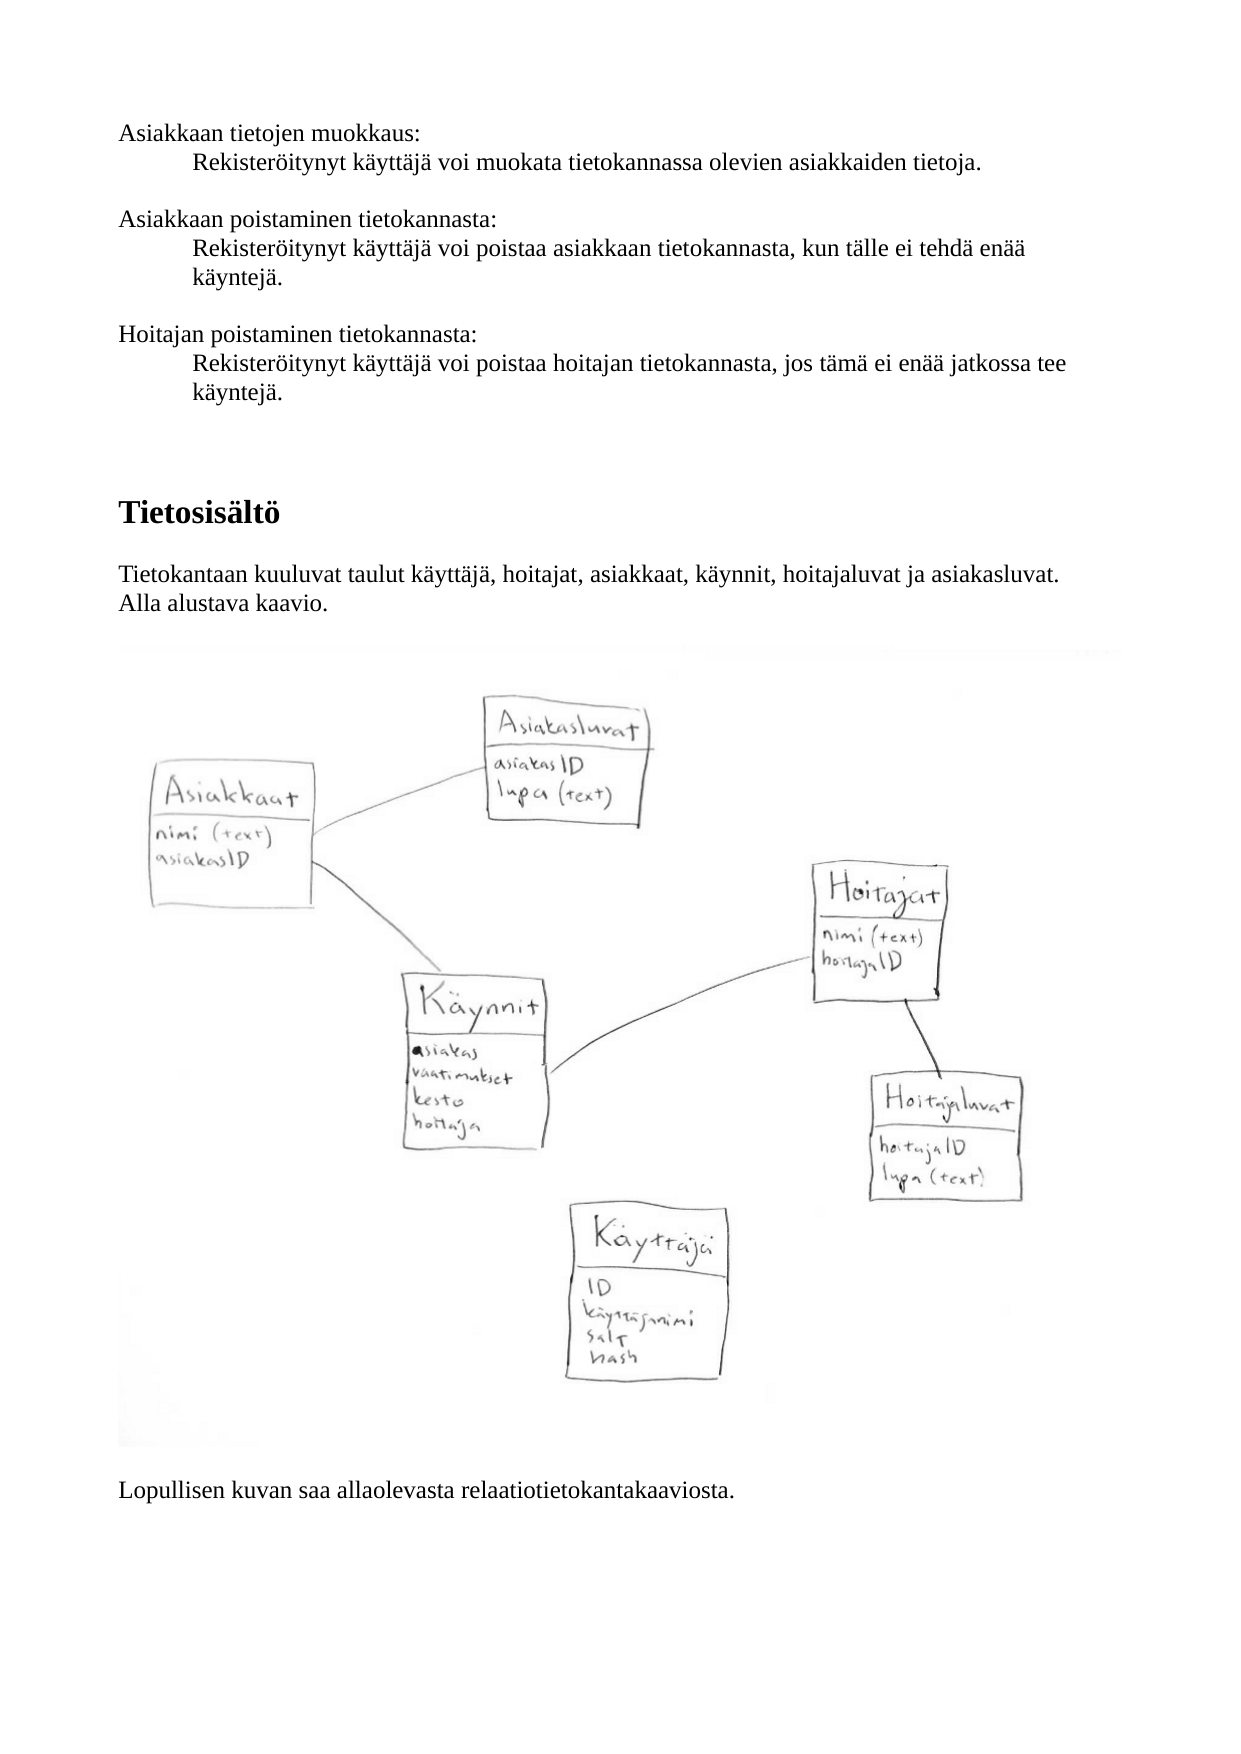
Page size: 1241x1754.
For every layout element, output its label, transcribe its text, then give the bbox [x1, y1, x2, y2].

text Asiakkaan tietojen muokkaus: [118, 118, 1122, 147]
text Tietokantaan kuuluvat taulut käyttäjä, hoitajat, asiakkaat, käynnit, hoitajaluvat ja asiakasluvat. [118, 559, 1122, 588]
text Rekisteröitynyt käyttäjä voi poistaa hoitajan tietokannasta, jos tämä ei enää jatkossa tee käyntejä. [118, 348, 1122, 406]
text Tietosisältö [118, 492, 1122, 530]
text Alla alustava kaavio. [118, 588, 1122, 616]
text Rekisteröitynyt käyttäjä voi poistaa asiakkaan tietokannasta, kun tälle ei tehdä enää käyntejä. [118, 233, 1122, 291]
text Rekisteröitynyt käyttäjä voi muokata tietokannassa olevien asiakkaiden tietoja. [118, 147, 1122, 176]
text Asiakkaan poistaminen tietokannasta: [118, 204, 1122, 233]
text Hoitajan poistaminen tietokannasta: [118, 319, 1122, 348]
picture [118, 645, 1123, 1447]
text Lopullisen kuvan saa allaolevasta relaatiotietokantakaaviosta. [118, 1475, 1122, 1504]
